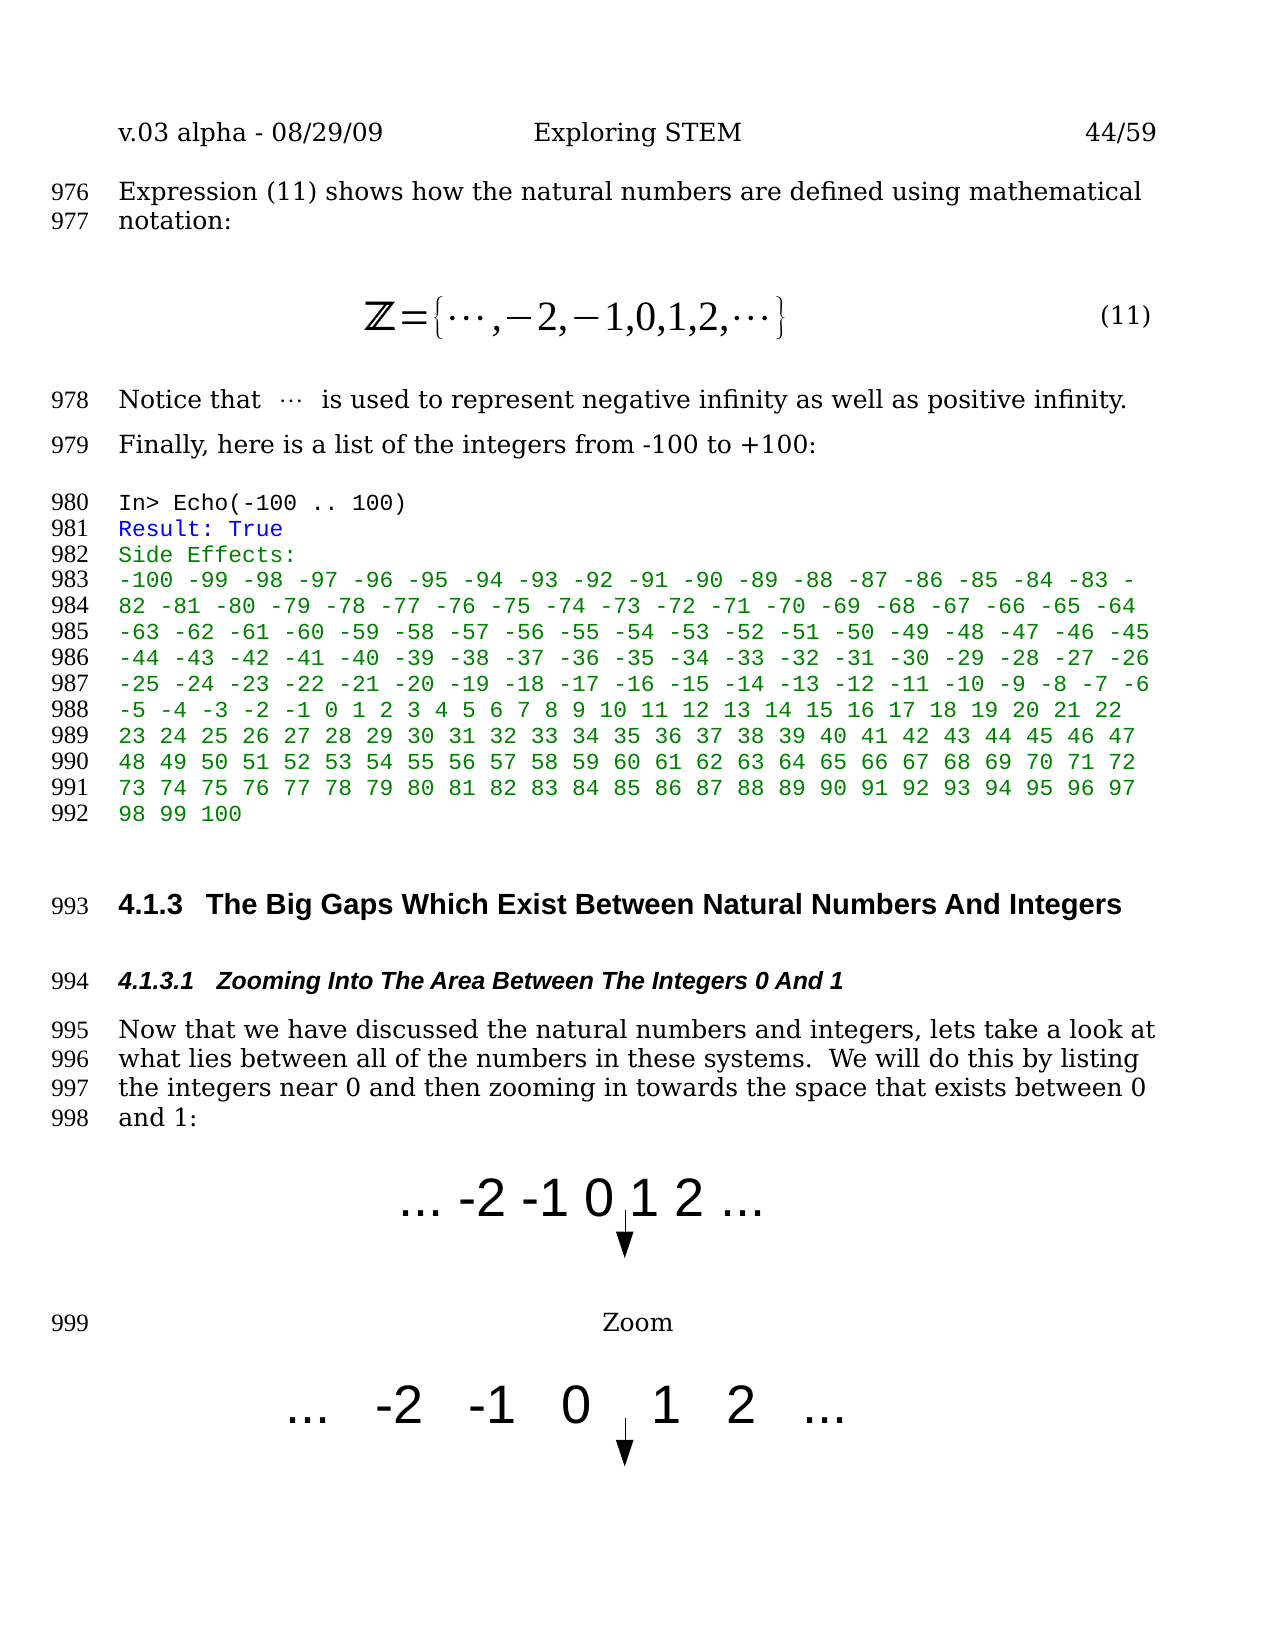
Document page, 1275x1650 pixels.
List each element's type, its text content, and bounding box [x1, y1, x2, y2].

text Expression (11) shows how the natural numbers are defined using mathematical notation: [118, 177, 1157, 235]
table_header [118, 285, 1041, 347]
text Notice thatis used to represent negative infinity as well as positive infinity. [118, 385, 1157, 415]
subtitle The Big Gaps Which Exist Between Natural Numbers And Integers [118, 887, 1157, 921]
table_header (11) [1041, 285, 1157, 347]
text Result: True [118, 517, 1157, 543]
subtitle Zooming Into The Area Between The Integers 0 And 1 [118, 966, 1157, 994]
text -100 -99 -98 -97 -96 -95 -94 -93 -92 -91 -90 -89 -88 -87 -86 -85 -84 -83 -82 -81 -80 -79 -78 -77 -76 -75 -74 -73 -72 -71 -70 -69 -68 -67 -66 -65 -64 -63 -62 -61 -60 -59 -58 -57 -56 -55 -54 -53 -52 -51 -50 -49 -48 -47 -46 -45 -44 -43 -42 -41 -40 -39 -38 -37 -36 -35 -34 -33 -32 -31 -30 -29 -28 -27 -26 -25 -24 -23 -22 -21 -20 -19 -18 -17 -16 -15 -14 -13 -12 -11 -10 -9 -8 -7 -6 -5 -4 -3 -2 -1 0 1 2 3 4 5 6 7 8 9 10 11 12 13 14 15 16 17 18 19 20 21 22 23 24 25 26 27 28 29 30 31 32 33 34 35 36 37 38 39 40 41 42 43 44 45 46 47 48 49 50 51 52 53 54 55 56 57 58 59 60 61 62 63 64 65 66 67 68 69 70 71 72 73 74 75 76 77 78 79 80 81 82 83 84 85 86 87 88 89 90 91 92 93 94 95 96 97 98 99 100 [118, 569, 1157, 828]
text Zoom [118, 1308, 1157, 1337]
text Finally, here is a list of the integers from -100 to +100: [118, 430, 1157, 459]
text Side Effects: [118, 543, 1157, 569]
text Now that we have discussed the natural numbers and integers, lets take a look at what lies between all of the numbers in these systems. We will do this by listing the integers near 0 and then zooming in towards the space that exists between 0 and 1: [118, 1015, 1157, 1132]
text In> Echo(-100 .. 100) [118, 491, 1157, 517]
